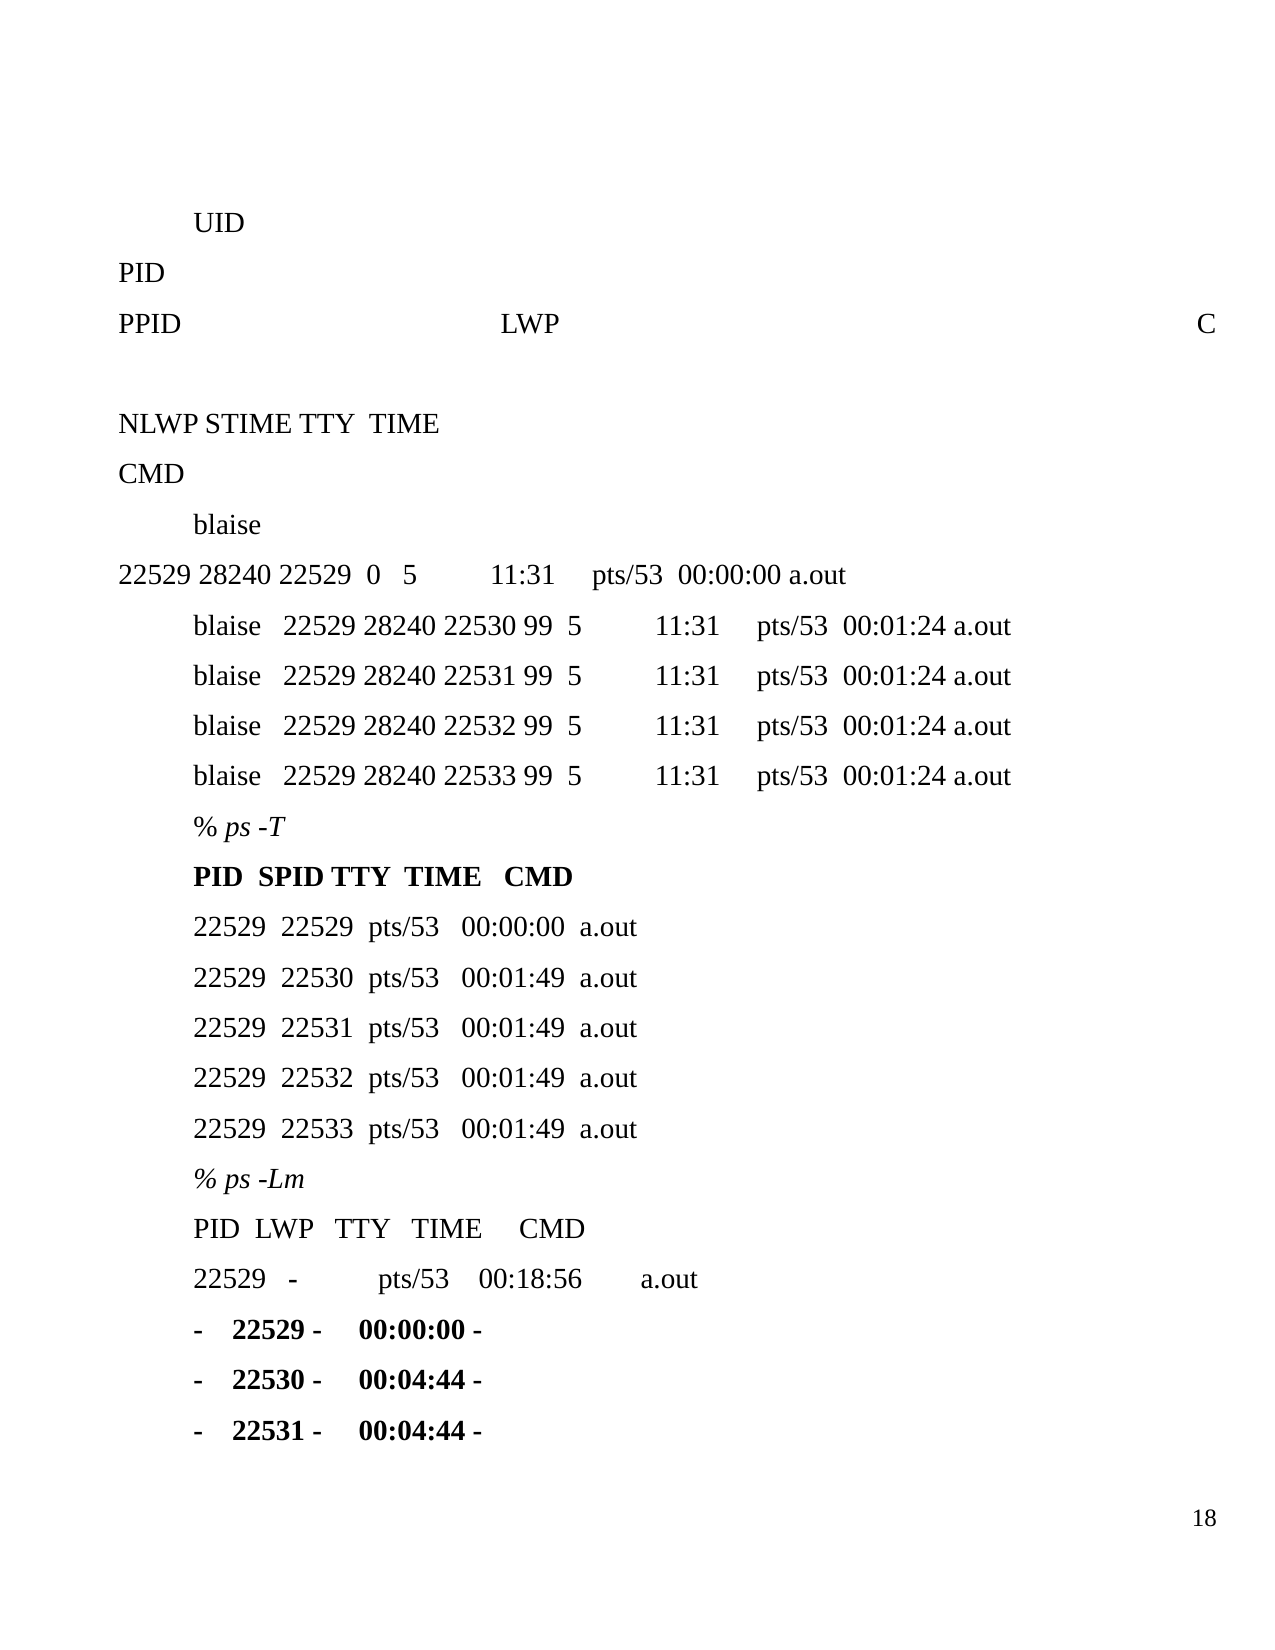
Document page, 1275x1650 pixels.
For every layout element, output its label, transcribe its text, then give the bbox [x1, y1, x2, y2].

text 22529 22531 pts/53 00:01:49 a.out [118, 1010, 1216, 1044]
text 22529 - pts/53 00:18:56 a.out [118, 1262, 1216, 1295]
text % ps -T [118, 809, 1216, 842]
text blaise 22529 28240 22532 99 5 11:31 pts/53 00:01:24 a.out [118, 708, 1216, 742]
text PID LWP TTY TIME CMD [118, 1211, 1216, 1245]
text 22529 22533 pts/53 00:01:49 a.out [118, 1111, 1216, 1144]
text - 22530 - 00:04:44 - [118, 1362, 1216, 1396]
text 22529 22532 pts/53 00:01:49 a.out [118, 1060, 1216, 1094]
text blaise 22529 28240 22530 99 5 11:31 pts/53 00:01:24 a.out [118, 608, 1216, 641]
text 22529 22529 pts/53 00:00:00 a.out [118, 909, 1216, 943]
text PID SPID TTY TIME CMD [118, 859, 1216, 893]
text - 22531 - 00:04:44 - [118, 1413, 1216, 1446]
text blaise 22529 28240 22533 99 5 11:31 pts/53 00:01:24 a.out [118, 758, 1216, 792]
text UID PID PPID LWP C NLWP STIME TTY TIME CMD [118, 205, 1216, 490]
text blaise 22529 28240 22531 99 5 11:31 pts/53 00:01:24 a.out [118, 658, 1216, 691]
text blaise 22529 28240 22529 0 5 11:31 pts/53 00:00:00 a.out [118, 507, 1216, 591]
text - 22529 - 00:00:00 - [118, 1312, 1216, 1346]
text 22529 22530 pts/53 00:01:49 a.out [118, 960, 1216, 993]
text % ps -Lm [118, 1161, 1216, 1194]
